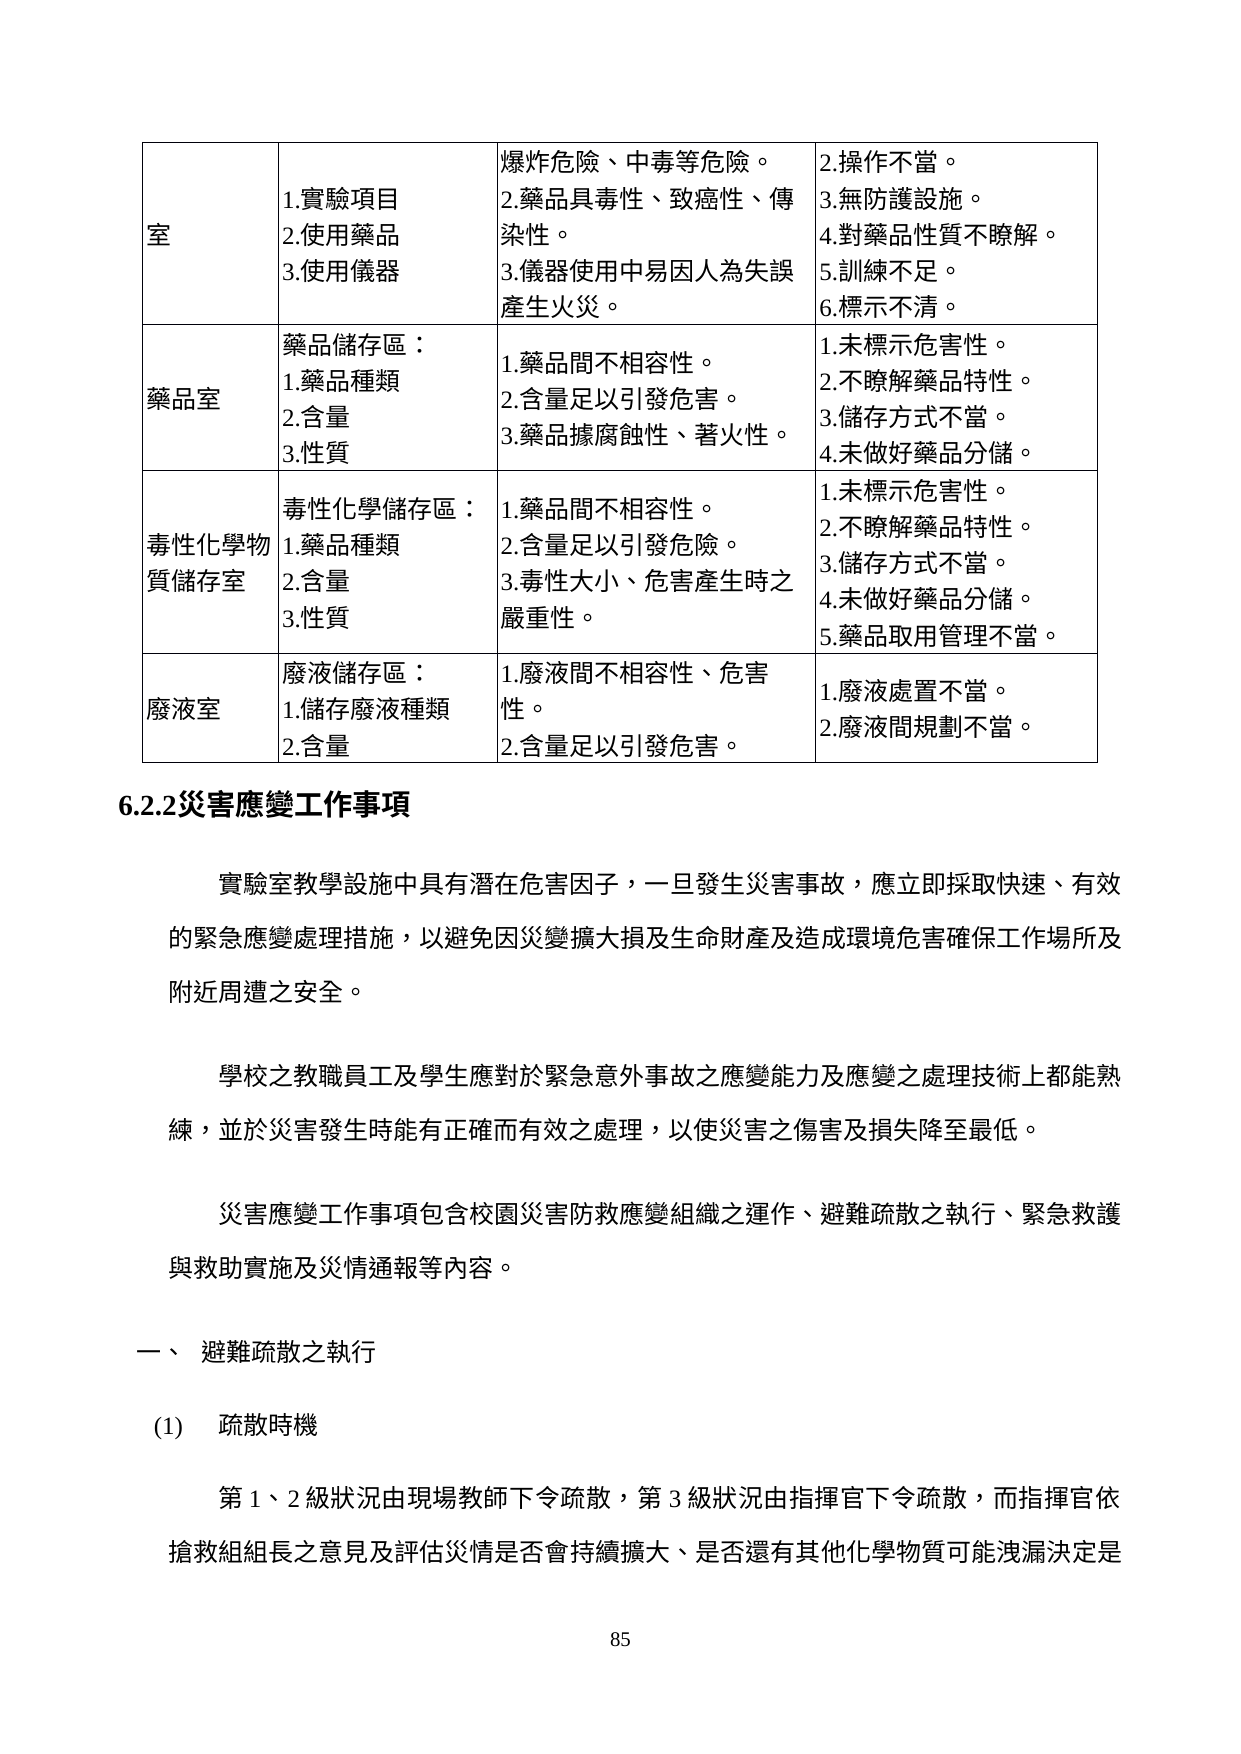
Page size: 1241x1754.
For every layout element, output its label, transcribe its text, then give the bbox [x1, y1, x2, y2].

text 第1、2級狀況由現場教師下令疏散，第3級狀況由指揮官下令疏散，而指揮官依搶救組組長之意見及評估災情是否會持續擴大、是否還有其他化學物質可能洩漏決定是 [168, 1478, 1122, 1569]
table_cell 1.藥品間不相容性。 2.含量足以引發危害。 3.藥品據腐蝕性、著火性。 [498, 325, 815, 470]
subtitle 疏散時機 [153, 1405, 1122, 1442]
table_cell 藥品室 [143, 325, 278, 470]
table_cell 1.未標示危害性。 2.不瞭解藥品特性。 3.儲存方式不當。 4.未做好藥品分儲。 [816, 325, 1097, 470]
table_cell 1.廢液間不相容性、危害性。 2.含量足以引發危害。 [498, 654, 815, 762]
table_cell 1.廢液處置不當。 2.廢液間規劃不當。 [816, 654, 1097, 762]
table_cell 1.實驗項目 2.使用藥品 3.使用儀器 [279, 143, 497, 324]
table_cell 藥品儲存區： 1.藥品種類 2.含量 3.性質 [279, 325, 497, 470]
table_cell 室 [143, 143, 278, 324]
table_cell 廢液室 [143, 654, 278, 762]
subtitle 避難疏散之執行 [136, 1332, 1122, 1368]
text 學校之教職員工及學生應對於緊急意外事故之應變能力及應變之處理技術上都能熟練，並於災害發生時能有正確而有效之處理，以使災害之傷害及損失降至最低。 [168, 1056, 1122, 1147]
table_cell 毒性化學儲存區： 1.藥品種類 2.含量 3.性質 [279, 471, 497, 652]
table_cell 1.未標示危害性。 2.不瞭解藥品特性。 3.儲存方式不當。 4.未做好藥品分儲。 5.藥品取用管理不當。 [816, 471, 1097, 652]
text 實驗室教學設施中具有潛在危害因子，一旦發生災害事故，應立即採取快速、有效的緊急應變處理措施，以避免因災變擴大損及生命財產及造成環境危害確保工作場所及附近周遭之安全。 [168, 864, 1122, 1009]
table_cell 2.操作不當。 3.無防護設施。 4.對藥品性質不瞭解。 5.訓練不足。 6.標示不清。 [816, 143, 1097, 324]
subtitle 災害應變工作事項 [118, 782, 1122, 824]
table_cell 廢液儲存區： 1.儲存廢液種類 2.含量 [279, 654, 497, 762]
table_cell 1.藥品間不相容性。 2.含量足以引發危險。 3.毒性大小、危害產生時之嚴重性。 [498, 471, 815, 652]
table_cell 毒性化學物質儲存室 [143, 471, 278, 652]
table_cell 爆炸危險、中毒等危險。 2.藥品具毒性、致癌性、傳染性。 3.儀器使用中易因人為失誤產生火災。 [498, 143, 815, 324]
text 災害應變工作事項包含校園災害防救應變組織之運作、避難疏散之執行、緊急救護與救助實施及災情通報等內容。 [168, 1194, 1122, 1285]
